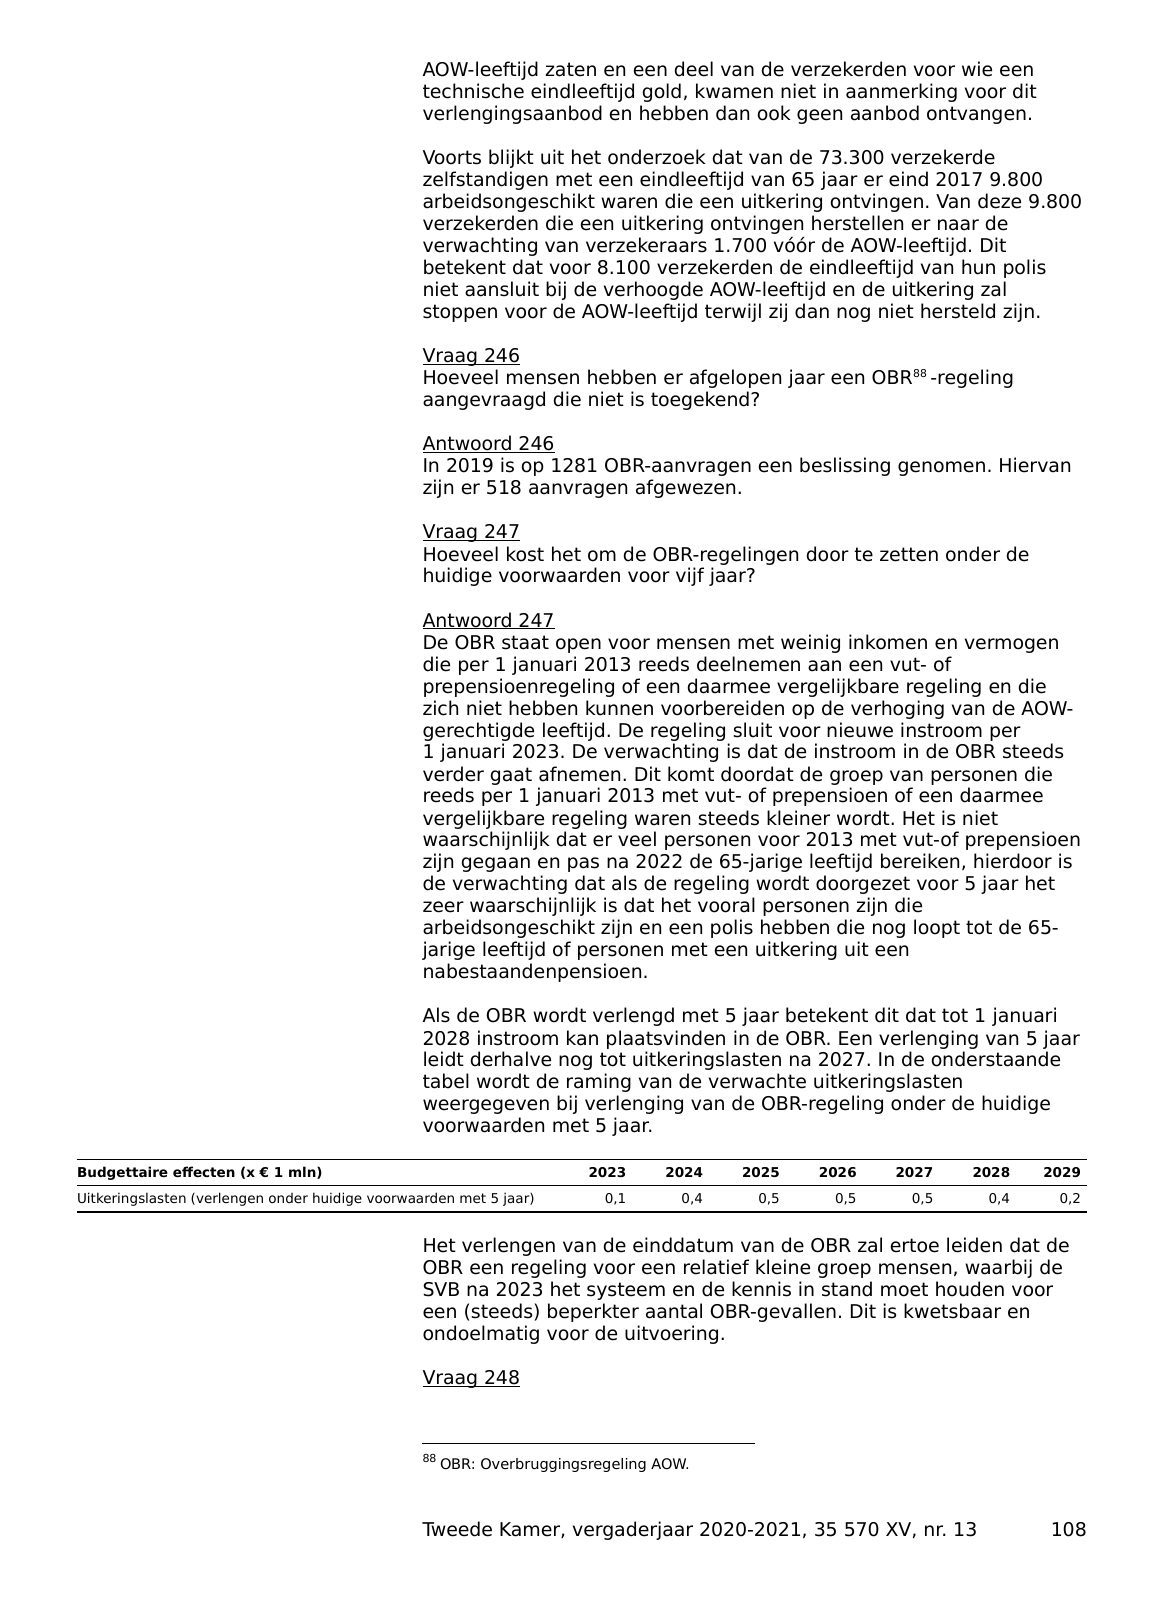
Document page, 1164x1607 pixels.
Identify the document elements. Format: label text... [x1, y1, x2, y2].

table_header 2028 [939, 1160, 1016, 1185]
table_header 2023 [555, 1160, 632, 1185]
text AOW-leeftijd zaten en een deel van de verzekerden voor wie een technische eindleeftijd gold, kwamen niet in aanmerking voor dit verlengingsaanbod en hebben dan ook geen aanbod ontvangen. [422, 59, 1087, 125]
table_header 2024 [632, 1160, 709, 1185]
table_cell 0,1 [555, 1186, 632, 1211]
text Voorts blijkt uit het onderzoek dat van de 73.300 verzekerde zelfstandigen met een eindleeftijd van 65 jaar er eind 2017 9.800 arbeidsongeschikt waren die een uitkering ontvingen. Van deze 9.800 verzekerden die een uitkering ontvingen herstellen er naar de verwachting van verzekeraars 1.700 vóór de AOW-leeftijd. Dit betekent dat voor 8.100 verzekerden de eindleeftijd van hun polis niet aansluit bij de verhoogde AOW-leeftijd en de uitkering zal stoppen voor de AOW-leeftijd terwijl zij dan nog niet hersteld zijn. [422, 147, 1087, 323]
table_cell Uitkeringslasten (verlengen onder huidige voorwaarden met 5 jaar) [77, 1186, 555, 1211]
table_header 2025 [709, 1160, 785, 1185]
text De OBR staat open voor mensen met weinig inkomen en vermogen die per 1 januari 2013 reeds deelnemen aan een vut- of prepensioenregeling of een daarmee vergelijkbare regeling en die zich niet hebben kunnen voorbereiden op de verhoging van de AOW-gerechtigde leeftijd. De regeling sluit voor nieuwe instroom per 1 januari 2023. De verwachting is dat de instroom in de OBR steeds verder gaat afnemen. Dit komt doordat de groep van personen die reeds per 1 januari 2013 met vut- of prepensioen of een daarmee vergelijkbare regeling waren steeds kleiner wordt. Het is niet waarschijnlijk dat er veel personen voor 2013 met vut-of prepensioen zijn gegaan en pas na 2022 de 65-jarige leeftijd bereiken, hierdoor is de verwachting dat als de regeling wordt doorgezet voor 5 jaar het zeer waarschijnlijk is dat het vooral personen zijn die arbeidsongeschikt zijn en een polis hebben die nog loopt tot de 65-jarige leeftijd of personen met een uitkering uit een nabestaandenpensioen. [422, 632, 1087, 983]
text Hoeveel kost het om de OBR-regelingen door te zetten onder de huidige voorwaarden voor vijf jaar? [422, 543, 1087, 587]
text Antwoord 246 [422, 433, 1087, 455]
text Vraag 248 [422, 1367, 1087, 1389]
text Vraag 246 [422, 345, 1087, 367]
table_header 2029 [1016, 1160, 1087, 1185]
table_cell 0,2 [1016, 1186, 1087, 1211]
table_cell 0,5 [709, 1186, 785, 1211]
text OBR: Overbruggingsregeling AOW. [422, 1452, 1087, 1474]
table_header 2027 [862, 1160, 939, 1185]
text Het verlengen van de einddatum van de OBR zal ertoe leiden dat de OBR een regeling voor een relatief kleine groep mensen, waarbij de SVB na 2023 het systeem en de kennis in stand moet houden voor een (steeds) beperkter aantal OBR-gevallen. Dit is kwetsbaar en ondoelmatig voor de uitvoering. [422, 1235, 1087, 1344]
table_cell 0,4 [632, 1186, 709, 1211]
text Als de OBR wordt verlengd met 5 jaar betekent dit dat tot 1 januari 2028 instroom kan plaatsvinden in de OBR. Een verlenging van 5 jaar leidt derhalve nog tot uitkeringslasten na 2027. In de onderstaande tabel wordt de raming van de verwachte uitkeringslasten weergegeven bij verlenging van de OBR-regeling onder de huidige voorwaarden met 5 jaar. [422, 1005, 1087, 1137]
table_cell 0,4 [939, 1186, 1016, 1211]
text Hoeveel mensen hebben er afgelopen jaar een OBR-regeling aangevraagd die niet is toegekend? [422, 367, 1087, 411]
table_cell 0,5 [785, 1186, 862, 1211]
text Antwoord 247 [422, 609, 1087, 632]
text Vraag 247 [422, 521, 1087, 543]
table_header 2026 [785, 1160, 862, 1185]
table_cell 0,5 [862, 1186, 939, 1211]
text In 2019 is op 1281 OBR-aanvragen een beslissing genomen. Hiervan zijn er 518 aanvragen afgewezen. [422, 455, 1087, 499]
table_header Budgettaire effecten (x € 1 mln) [77, 1160, 555, 1185]
